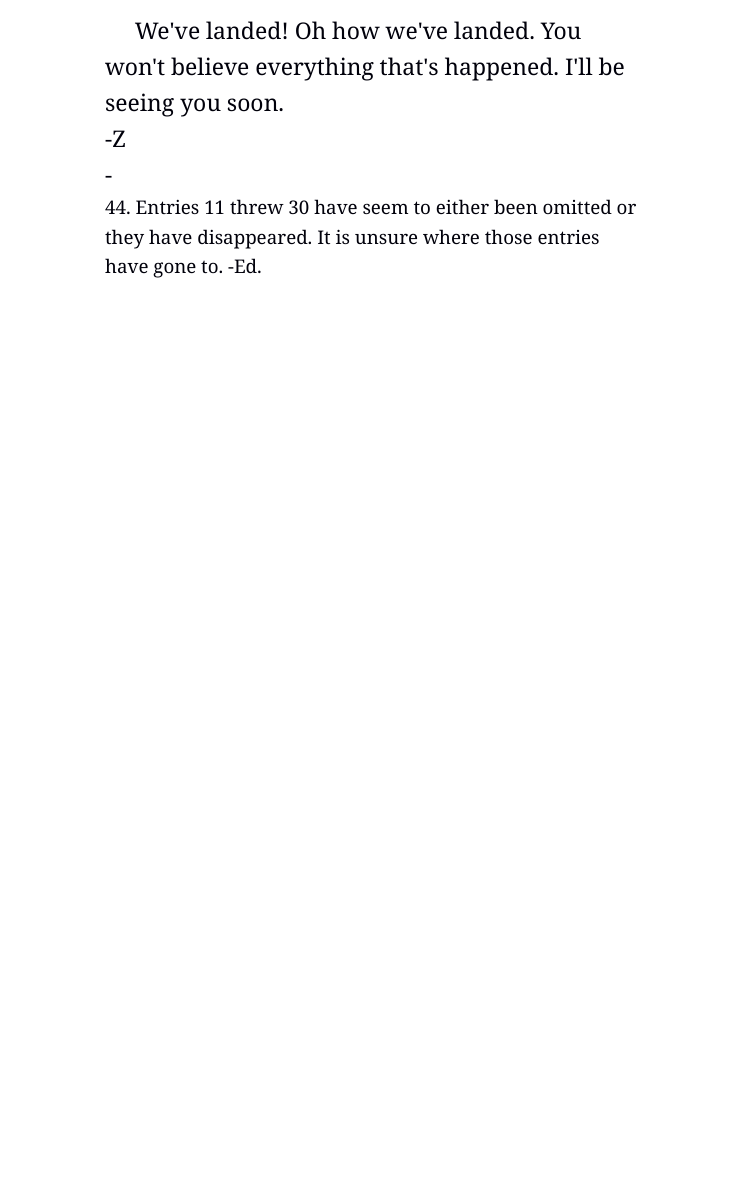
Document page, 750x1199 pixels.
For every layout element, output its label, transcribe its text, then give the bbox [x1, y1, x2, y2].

text - [105, 159, 645, 190]
text -Z [105, 123, 645, 154]
text We've landed! Oh how we've landed. You won't believe everything that's happened. I'll be seeing you soon. [105, 15, 645, 118]
text 44. Entries 11 threw 30 have seem to either been omitted or they have disappeared. It is unsure where those entries have gone to. -Ed. [105, 195, 645, 279]
